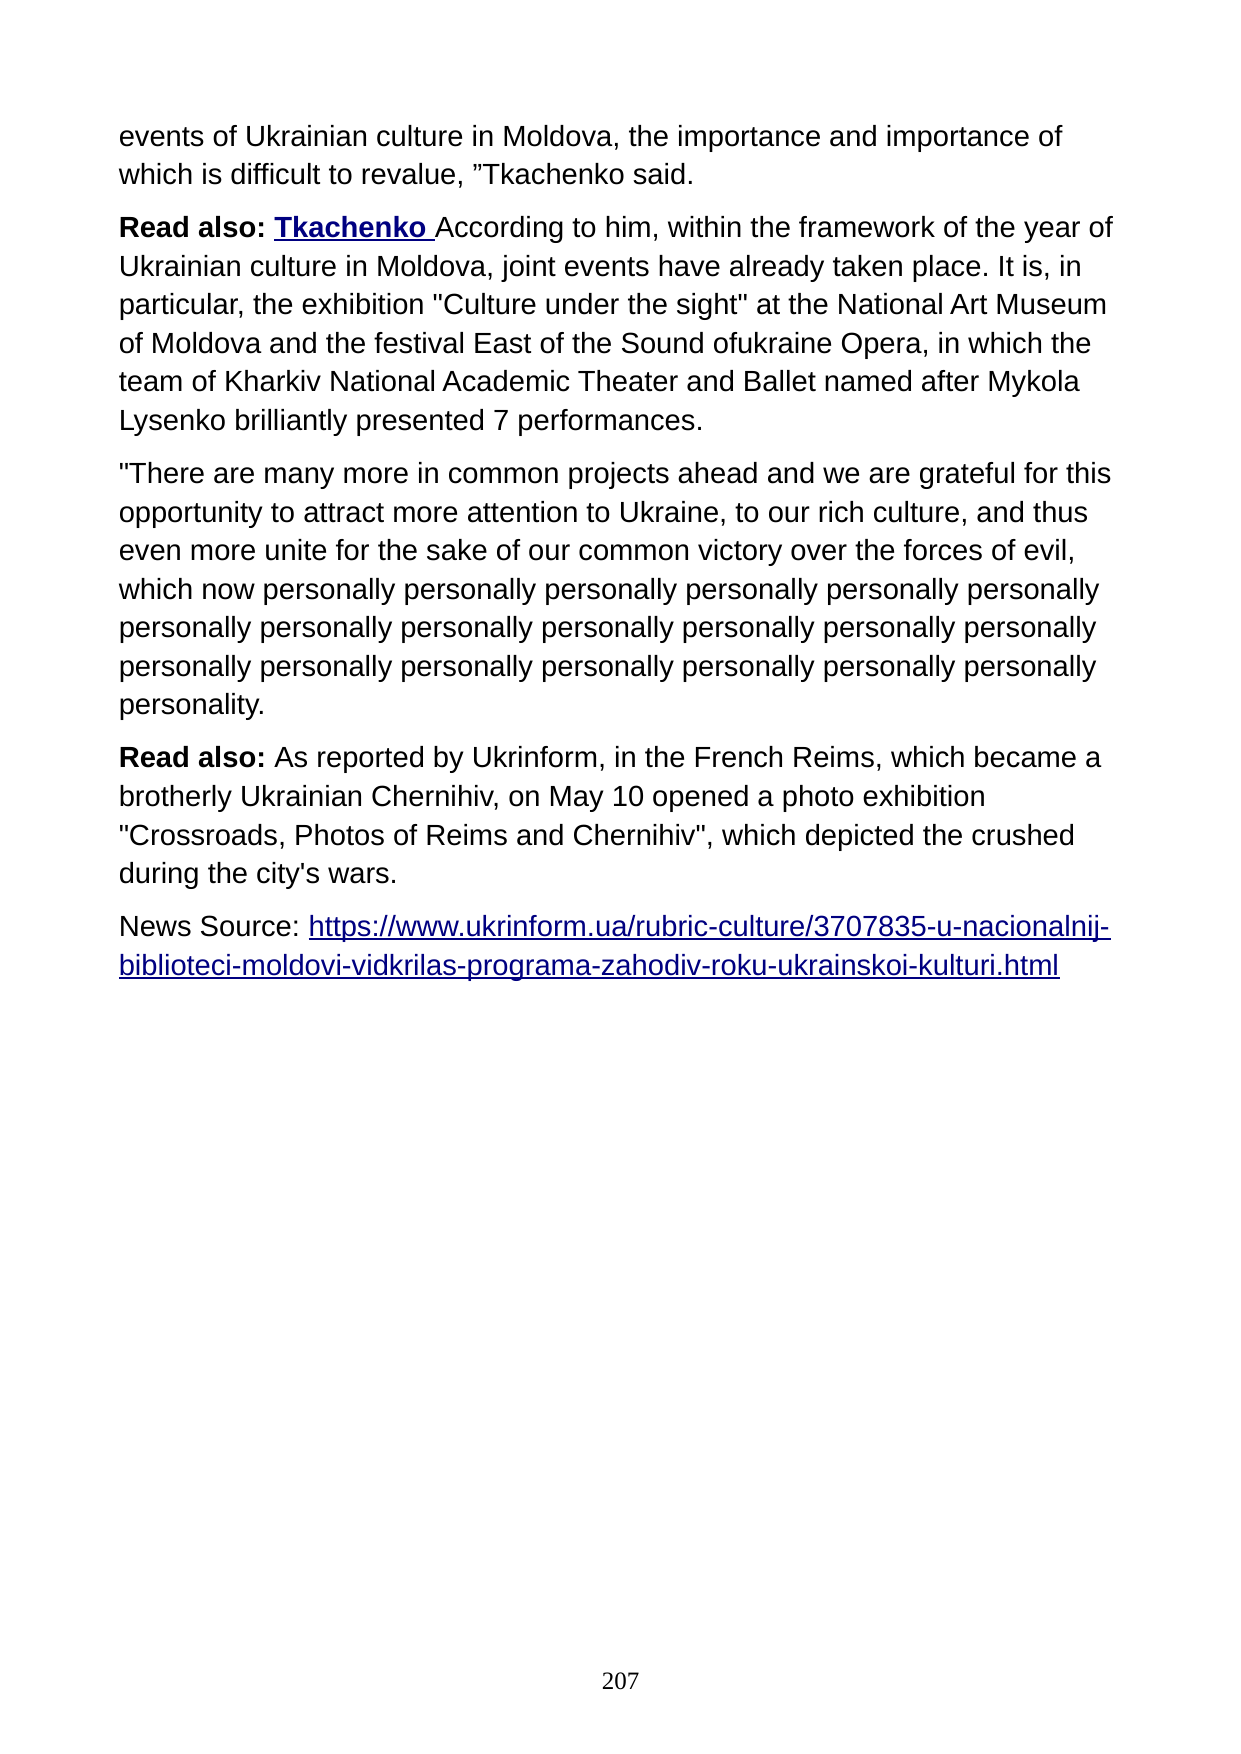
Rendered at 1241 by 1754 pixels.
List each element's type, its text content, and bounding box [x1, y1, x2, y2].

text Read also: Tkachenko According to him, within the framework of the year of Ukrainian culture in Moldova, joint events have already taken place. It is, in particular, the exhibition "Culture under the sight" at the National Art Museum of Moldova and the festival East of the Sound ofukraine Opera, in which the team of Kharkiv National Academic Theater and Ballet named after Mykola Lysenko brilliantly presented 7 performances. [118, 210, 1122, 436]
text "There are many more in common projects ahead and we are grateful for this opportunity to attract more attention to Ukraine, to our rich culture, and thus even more unite for the sake of our common victory over the forces of evil, which now personally personally personally personally personally personally personally personally personally personally personally personally personally personally personally personally personally personally personally personally personality. [118, 456, 1122, 721]
text Read also: As reported by Ukrinform, in the French Reims, which became a brotherly Ukrainian Chernihiv, on May 10 opened a photo exhibition "Crossroads, Photos of Reims and Chernihiv", which depicted the crushed during the city's wars. [118, 740, 1122, 889]
text events of Ukrainian culture in Moldova, the importance and importance of which is difficult to revalue, ”Tkachenko said. [118, 118, 1122, 191]
text News Source: https://www.ukrinform.ua/rubric-culture/3707835-u-nacionalnij-biblioteci-moldovi-vidkrilas-programa-zahodiv-roku-ukrainskoi-kulturi.html [118, 909, 1122, 981]
